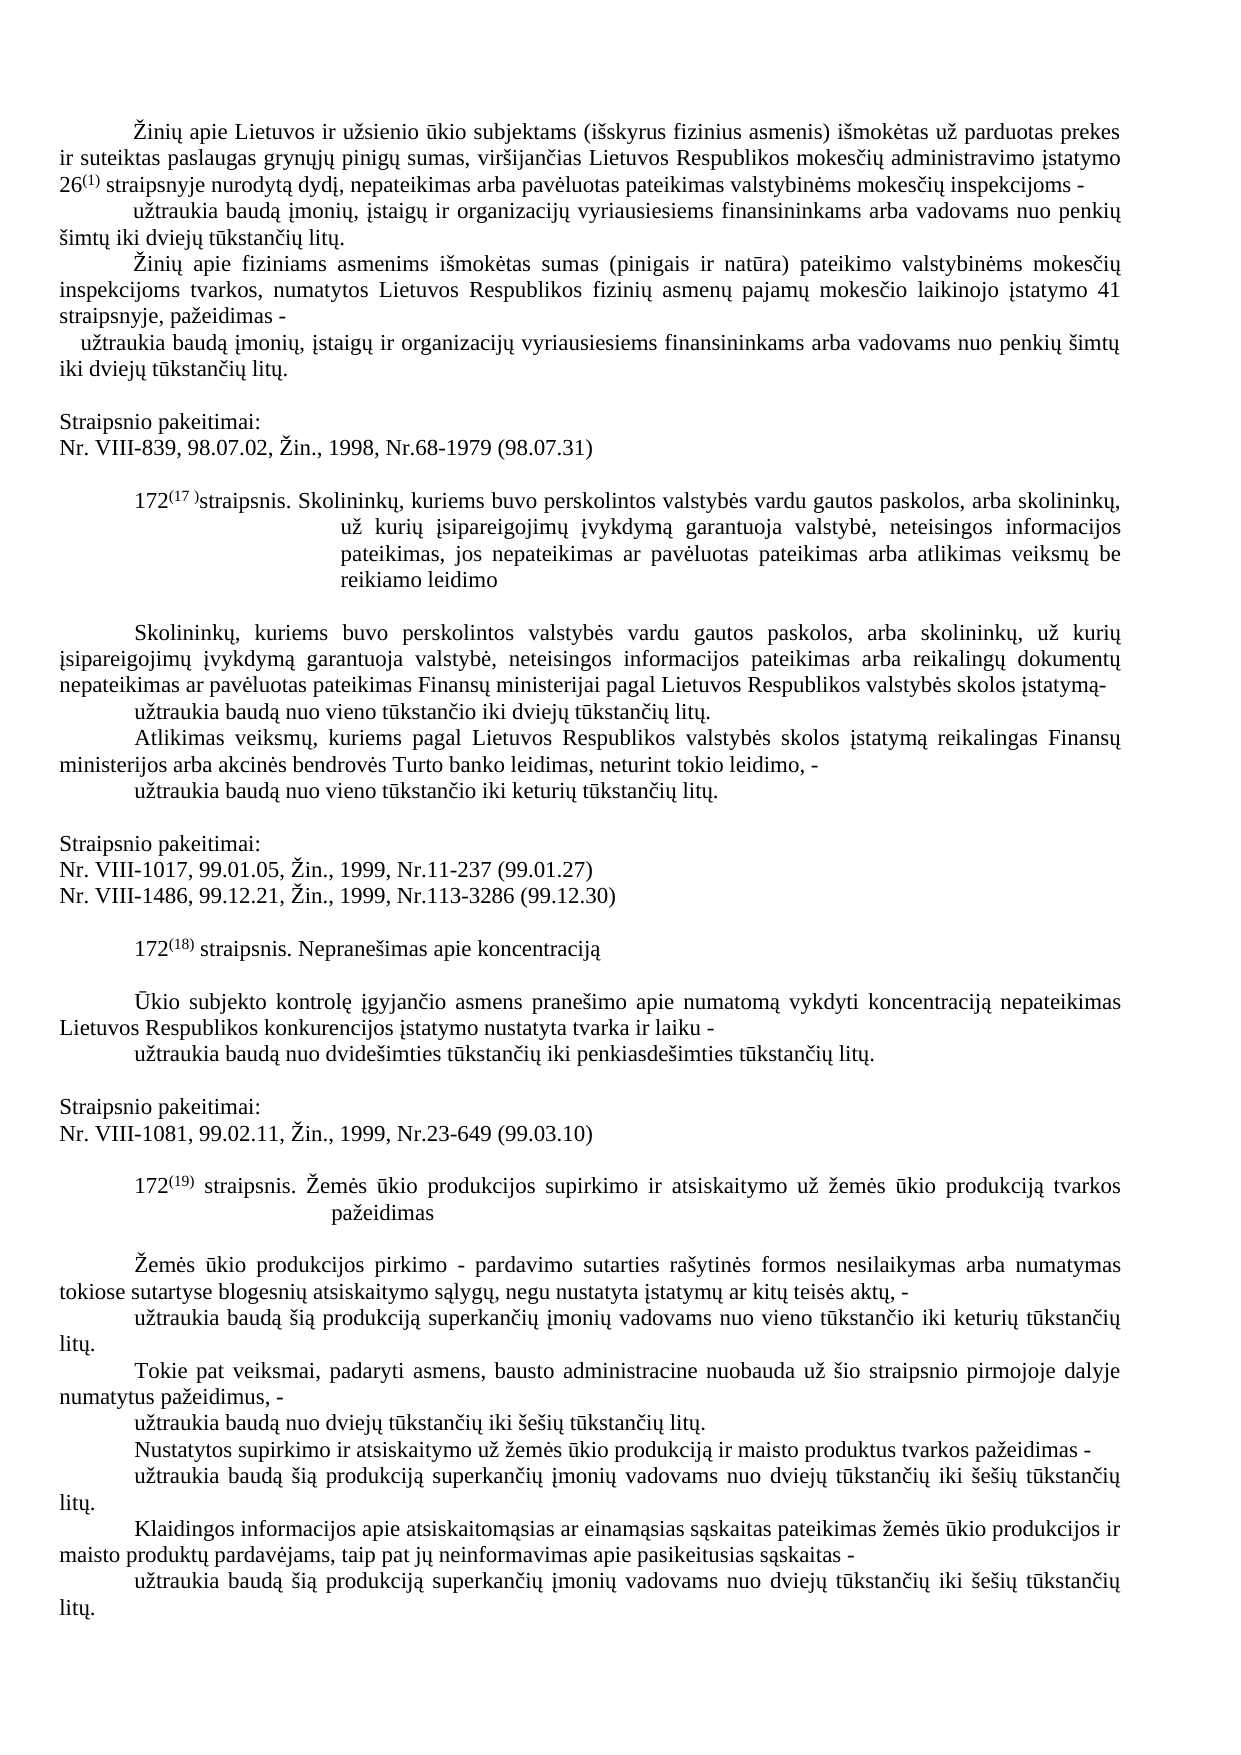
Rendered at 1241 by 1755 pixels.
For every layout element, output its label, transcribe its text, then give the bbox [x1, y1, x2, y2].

text Straipsnio pakeitimai: [59, 1093, 1122, 1119]
text Žemės ūkio produkcijos pirkimo - pardavimo sutarties rašytinės formos nesilaikymas arba numatymas tokiose sutartyse blogesnių atsiskaitymo sąlygų, negu nustatyta įstatymų ar kitų teisės aktų, - [59, 1251, 1122, 1304]
text Žinių apie Lietuvos ir užsienio ūkio subjektams (išskyrus fizinius asmenis) išmokėtas už parduotas prekes ir suteiktas paslaugas grynųjų pinigų sumas, viršijančias Lietuvos Respublikos mokesčių administravimo įstatymo 26(1) straipsnyje nurodytą dydį, nepateikimas arba pavėluotas pateikimas valstybinėms mokesčių inspekcijoms - [59, 118, 1122, 197]
text užtraukia baudą šią produkciją superkančių įmonių vadovams nuo dviejų tūkstančių iki šešių tūkstančių litų. [59, 1568, 1122, 1620]
text užtraukia baudą nuo vieno tūkstančio iki keturių tūkstančių litų. [59, 777, 1122, 803]
text užtraukia baudą įmonių, įstaigų ir organizacijų vyriausiesiems finansininkams arba vadovams nuo penkių šimtų iki dviejų tūkstančių litų. [59, 197, 1122, 250]
text Skolininkų, kuriems buvo perskolintos valstybės vardu gautos paskolos, arba skolininkų, už kurių įsipareigojimų įvykdymą garantuoja valstybė, neteisingos informacijos pateikimas arba reikalingų dokumentų nepateikimas ar pavėluotas pateikimas Finansų ministerijai pagal Lietuvos Respublikos valstybės skolos įstatymą- [59, 619, 1122, 698]
text Nr. VIII-839, 98.07.02, Žin., 1998, Nr.68-1979 (98.07.31) [59, 434, 1122, 461]
text Tokie pat veiksmai, padaryti asmens, bausto administracine nuobauda už šio straipsnio pirmojoje dalyje numatytus pažeidimus, - [59, 1357, 1122, 1409]
text Nr. VIII-1081, 99.02.11, Žin., 1999, Nr.23-649 (99.03.10) [59, 1119, 1122, 1146]
text Straipsnio pakeitimai: [59, 830, 1122, 856]
text 172(17 )straipsnis. Skolininkų, kuriems buvo perskolintos valstybės vardu gautos paskolos, arba skolininkų, už kurių įsipareigojimų įvykdymą garantuoja valstybė, neteisingos informacijos pateikimas, jos nepateikimas ar pavėluotas pateikimas arba atlikimas veiksmų be reikiamo leidimo [134, 487, 1122, 592]
text užtraukia baudą šią produkciją superkančių įmonių vadovams nuo vieno tūkstančio iki keturių tūkstančių litų. [59, 1304, 1122, 1357]
text užtraukia baudą nuo vieno tūkstančio iki dviejų tūkstančių litų. [59, 698, 1122, 724]
text Žinių apie fiziniams asmenims išmokėtas sumas (pinigais ir natūra) pateikimo valstybinėms mokesčių inspekcijoms tvarkos, numatytos Lietuvos Respublikos fizinių asmenų pajamų mokesčio laikinojo įstatymo 41 straipsnyje, pažeidimas - [59, 250, 1122, 329]
text Ūkio subjekto kontrolę įgyjančio asmens pranešimo apie numatomą vykdyti koncentraciją nepateikimas Lietuvos Respublikos konkurencijos įstatymo nustatyta tvarka ir laiku - [59, 988, 1122, 1041]
text 172(19) straipsnis. Žemės ūkio produkcijos supirkimo ir atsiskaitymo už žemės ūkio produkciją tvarkos pažeidimas [134, 1172, 1122, 1225]
text Straipsnio pakeitimai: [59, 408, 1122, 434]
text Nustatytos supirkimo ir atsiskaitymo už žemės ūkio produkciją ir maisto produktus tvarkos pažeidimas - [59, 1436, 1122, 1462]
text Klaidingos informacijos apie atsiskaitomąsias ar einamąsias sąskaitas pateikimas žemės ūkio produkcijos ir maisto produktų pardavėjams, taip pat jų neinformavimas apie pasikeitusias sąskaitas - [59, 1515, 1122, 1568]
text užtraukia baudą šią produkciją superkančių įmonių vadovams nuo dviejų tūkstančių iki šešių tūkstančių litų. [59, 1462, 1122, 1515]
text užtraukia baudą nuo dviejų tūkstančių iki šešių tūkstančių litų. [59, 1409, 1122, 1436]
text užtraukia baudą nuo dvidešimties tūkstančių iki penkiasdešimties tūkstančių litų. [59, 1041, 1122, 1067]
text 172(18) straipsnis. Nepranešimas apie koncentraciją [59, 935, 1122, 961]
text užtraukia baudą įmonių, įstaigų ir organizacijų vyriausiesiems finansininkams arba vadovams nuo penkių šimtų iki dviejų tūkstančių litų. [59, 329, 1122, 382]
text Atlikimas veiksmų, kuriems pagal Lietuvos Respublikos valstybės skolos įstatymą reikalingas Finansų ministerijos arba akcinės bendrovės Turto banko leidimas, neturint tokio leidimo, - [59, 724, 1122, 777]
text Nr. VIII-1486, 99.12.21, Žin., 1999, Nr.113-3286 (99.12.30) [59, 882, 1122, 909]
text Nr. VIII-1017, 99.01.05, Žin., 1999, Nr.11-237 (99.01.27) [59, 856, 1122, 882]
